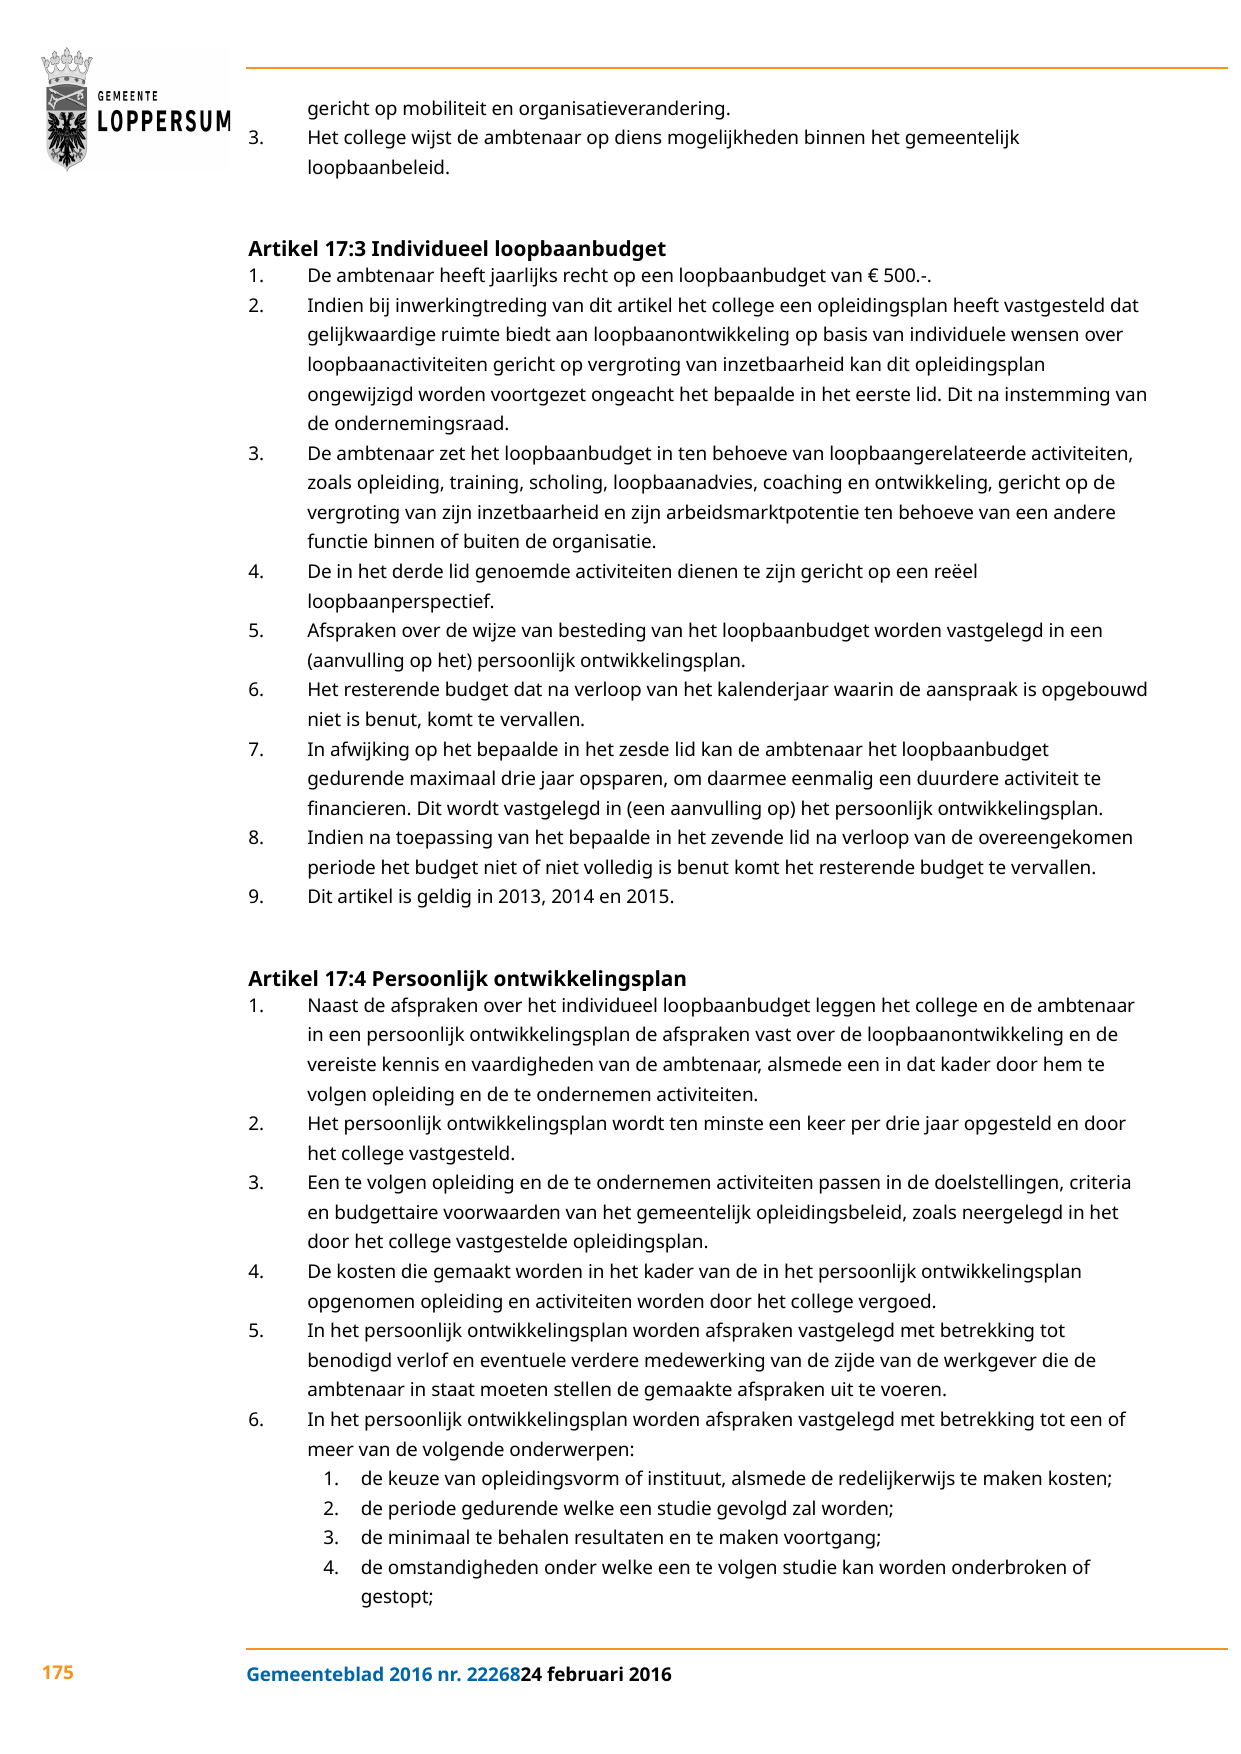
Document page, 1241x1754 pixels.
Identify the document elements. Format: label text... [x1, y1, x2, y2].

list de keuze van opleidingsvorm of instituut, alsmede de redelijkerwijs te maken kosten; [323, 1465, 1152, 1491]
list Dit artikel is geldig in 2013, 2014 en 2015. [248, 884, 1152, 909]
picture [41, 47, 231, 172]
list de periode gedurende welke een studie gevolgd zal worden; [323, 1495, 1152, 1521]
list Het college wijst de ambtenaar op diens mogelijkheden binnen het gemeentelijk loopbaanbeleid. [248, 124, 1152, 180]
list In afwijking op het bepaalde in het zesde lid kan de ambtenaar het loopbaanbudget gedurende maximaal drie jaar opsparen, om daarmee eenmalig een duurdere activiteit te financieren. Dit wordt vastgelegd in (een aanvulling op) het persoonlijk ontwikkelingsplan. [248, 736, 1152, 821]
list de omstandigheden onder welke een te volgen studie kan worden onderbroken of gestopt; [323, 1554, 1152, 1609]
list Indien bij inwerkingtreding van dit artikel het college een opleidingsplan heeft vastgesteld dat gelijkwaardige ruimte biedt aan loopbaanontwikkeling op basis van individuele wensen over loopbaanactiviteiten gericht op vergroting van inzetbaarheid kan dit opleidingsplan ongewijzigd worden voortgezet ongeacht het bepaalde in het eerste lid. Dit na instemming van de ondernemingsraad. [248, 292, 1152, 436]
list De ambtenaar zet het loopbaanbudget in ten behoeve van loopbaangerelateerde activiteiten, zoals opleiding, training, scholing, loopbaanadvies, coaching en ontwikkeling, gericht op de vergroting van zijn inzetbaarheid en zijn arbeidsmarktpotentie ten behoeve van een andere functie binnen of buiten de organisatie. [248, 440, 1152, 554]
list gericht op mobiliteit en organisatieverandering. [248, 95, 1152, 121]
list Het resterende budget dat na verloop van het kalenderjaar waarin de aanspraak is opgebouwd niet is benut, komt te vervallen. [248, 677, 1152, 732]
list de minimaal te behalen resultaten en te maken voortgang; [323, 1524, 1152, 1550]
list Naast de afspraken over het individueel loopbaanbudget leggen het college en de ambtenaar in een persoonlijk ontwikkelingsplan de afspraken vast over de loopbaanontwikkeling en de vereiste kennis en vaardigheden van de ambtenaar, alsmede een in dat kader door hem te volgen opleiding en de te ondernemen activiteiten. [248, 992, 1152, 1107]
list Een te volgen opleiding en de te ondernemen activiteiten passen in de doelstellingen, criteria en budgettaire voorwaarden van het gemeentelijk opleidingsbeleid, zoals neergelegd in het door het college vastgestelde opleidingsplan. [248, 1169, 1152, 1254]
text Artikel 17:3 Individueel loopbaanbudget [248, 234, 1152, 262]
list De kosten die gemaakt worden in het kader van de in het persoonlijk ontwikkelingsplan opgenomen opleiding en activiteiten worden door het college vergoed. [248, 1258, 1152, 1314]
list Indien na toepassing van het bepaalde in het zevende lid na verloop van de overeengekomen periode het budget niet of niet volledig is benut komt het resterende budget te vervallen. [248, 824, 1152, 880]
text Artikel 17:4 Persoonlijk ontwikkelingsplan [248, 964, 1152, 992]
list Afspraken over de wijze van besteding van het loopbaanbudget worden vastgelegd in een (aanvulling op het) persoonlijk ontwikkelingsplan. [248, 617, 1152, 673]
list De in het derde lid genoemde activiteiten dienen te zijn gericht op een reëel loopbaanperspectief. [248, 558, 1152, 613]
list In het persoonlijk ontwikkelingsplan worden afspraken vastgelegd met betrekking tot een of meer van de volgende onderwerpen: [248, 1406, 1152, 1462]
list In het persoonlijk ontwikkelingsplan worden afspraken vastgelegd met betrekking tot benodigd verlof en eventuele verdere medewerking van de zijde van de werkgever die de ambtenaar in staat moeten stellen de gemaakte afspraken uit te voeren. [248, 1317, 1152, 1402]
list Het persoonlijk ontwikkelingsplan wordt ten minste een keer per drie jaar opgesteld en door het college vastgesteld. [248, 1110, 1152, 1166]
list De ambtenaar heeft jaarlijks recht op een loopbaanbudget van € 500.-. [248, 262, 1152, 288]
